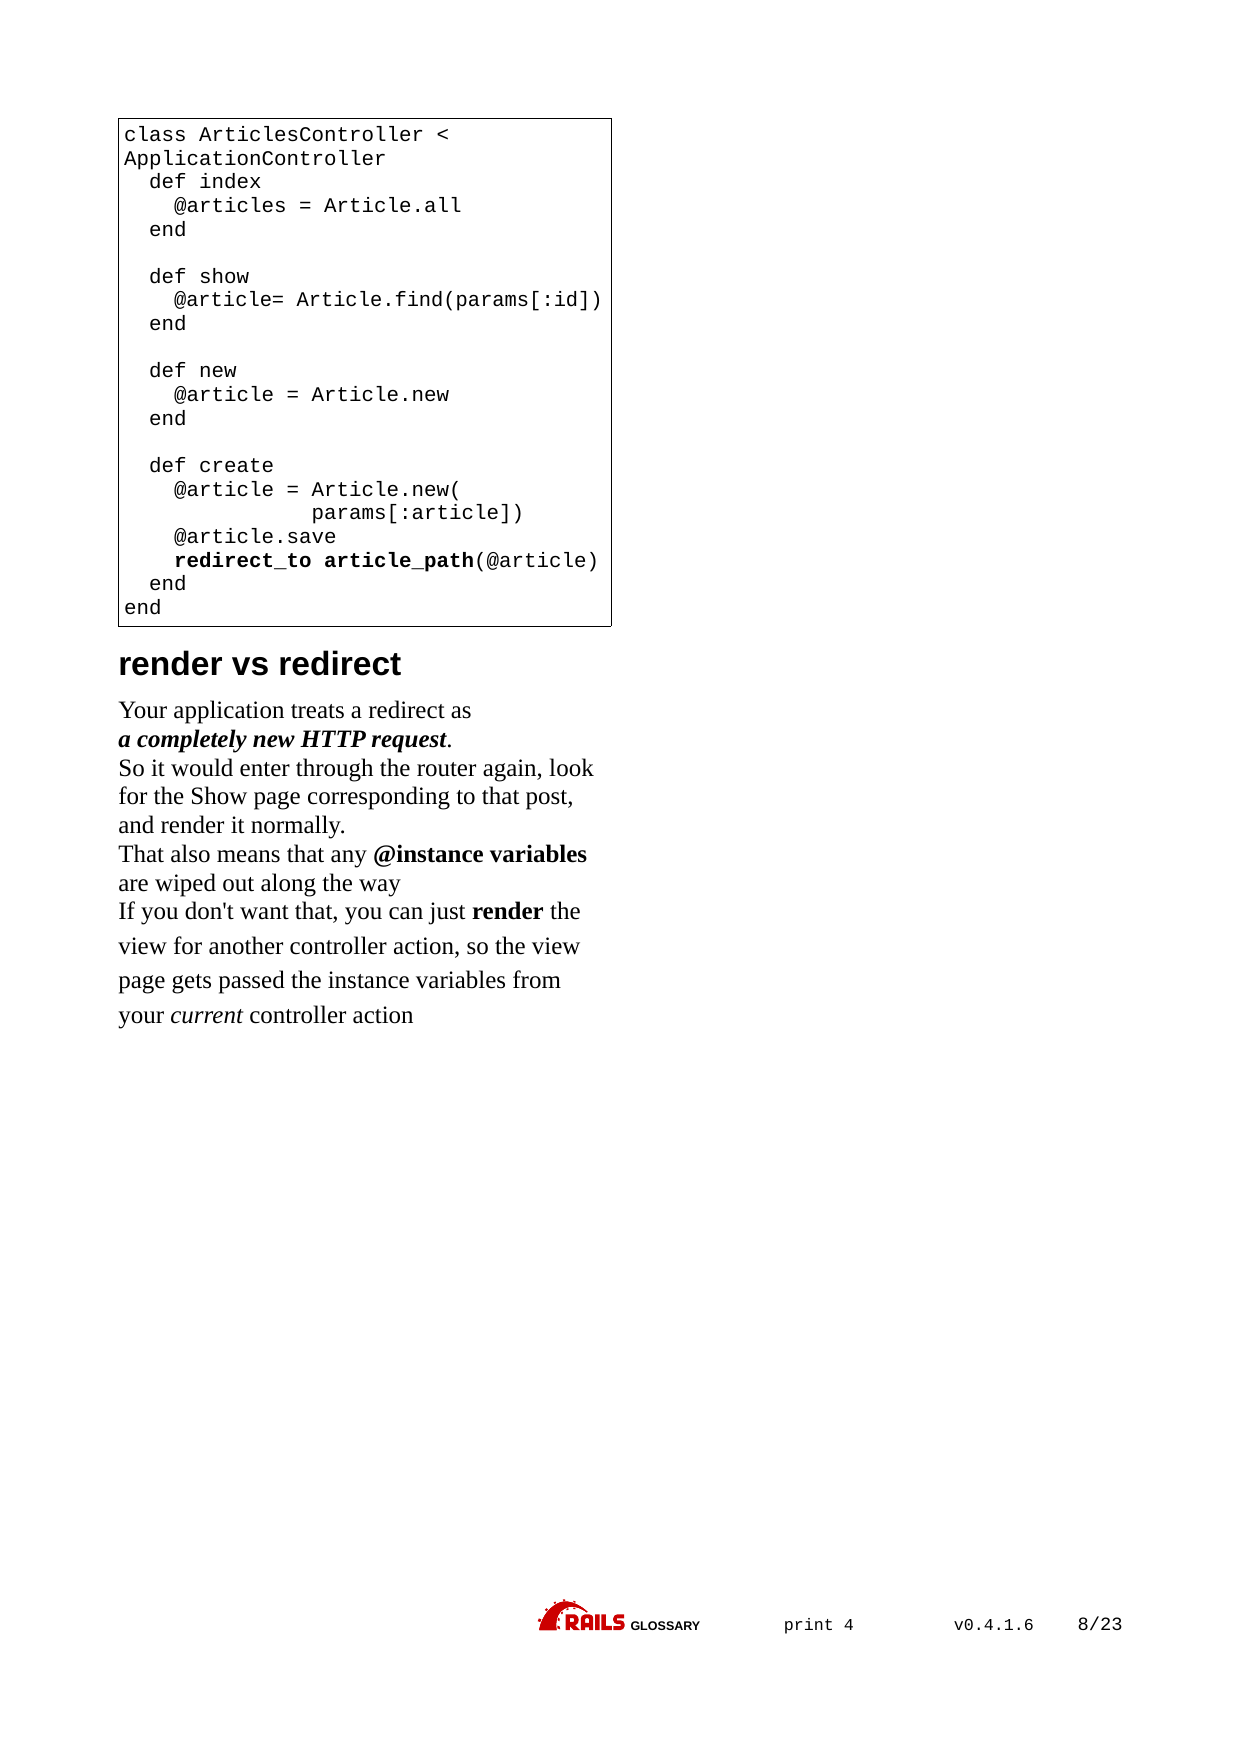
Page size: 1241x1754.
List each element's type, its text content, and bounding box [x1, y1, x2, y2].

text That also means that any @instance variables are wiped out along the way [118, 839, 611, 896]
table_header class ArticlesController < ApplicationController def index @articles = Article.all end def show @article= Article.find(params[:id]) end def new @article = Article.new end def create @article = Article.new( params[:article]) @article.save redirect_to article_path(@article) end end [119, 119, 611, 626]
text a completely new HTTP request. [118, 724, 611, 753]
subtitle render vs redirect [118, 644, 611, 683]
text If you don't want that, you can just render the view for another controller action, so the view page gets passed the instance variables from your current controller action [118, 896, 611, 1029]
text So it would enter through the router again, look for the Show page corresponding to that post, and render it normally. [118, 753, 611, 839]
text Your application treats a redirect as [118, 695, 611, 724]
